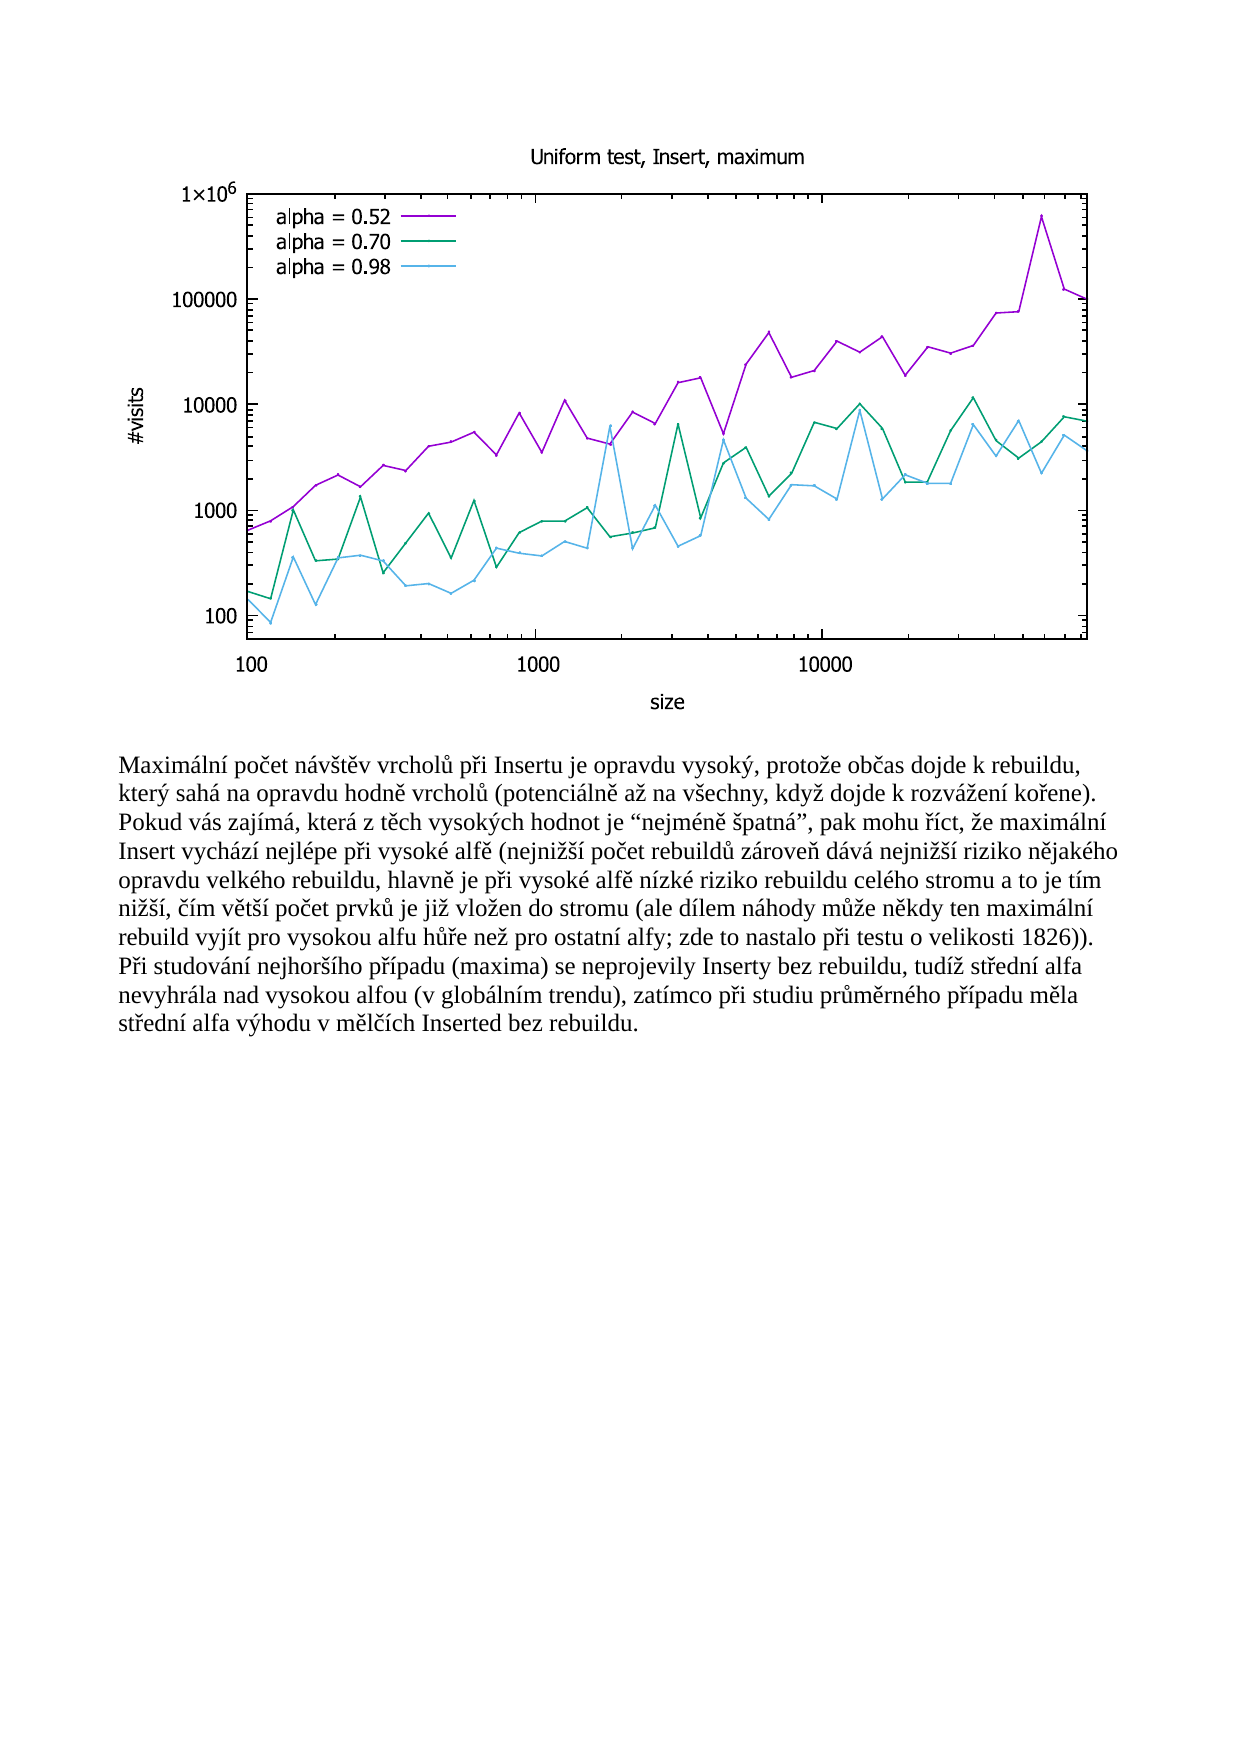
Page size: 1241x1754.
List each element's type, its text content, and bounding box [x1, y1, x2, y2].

text Maximální počet návštěv vrcholů při Insertu je opravdu vysoký, protože občas dojde k rebuildu, který sahá na opravdu hodně vrcholů (potenciálně až na všechny, když dojde k rozvážení kořene). Pokud vás zajímá, která z těch vysokých hodnot je “nejméně špatná”, pak mohu říct, že maximální Insert vychází nejlépe při vysoké alfě (nejnižší počet rebuildů zároveň dává nejnižší riziko nějakého opravdu velkého rebuildu, hlavně je při vysoké alfě nízké riziko rebuildu celého stromu a to je tím nižší, čím větší počet prvků je již vložen do stromu (ale dílem náhody může někdy ten maximální rebuild vyjít pro vysokou alfu hůře než pro ostatní alfy; zde to nastalo při testu o velikosti 1826)). Při studování nejhoršího případu (maxima) se neprojevily Inserty bez rebuildu, tudíž střední alfa nevyhrála nad vysokou alfou (v globálním trendu), zatímco při studiu průměrného případu měla střední alfa výhodu v mělčích Inserted bez rebuildu. [118, 750, 1122, 1037]
